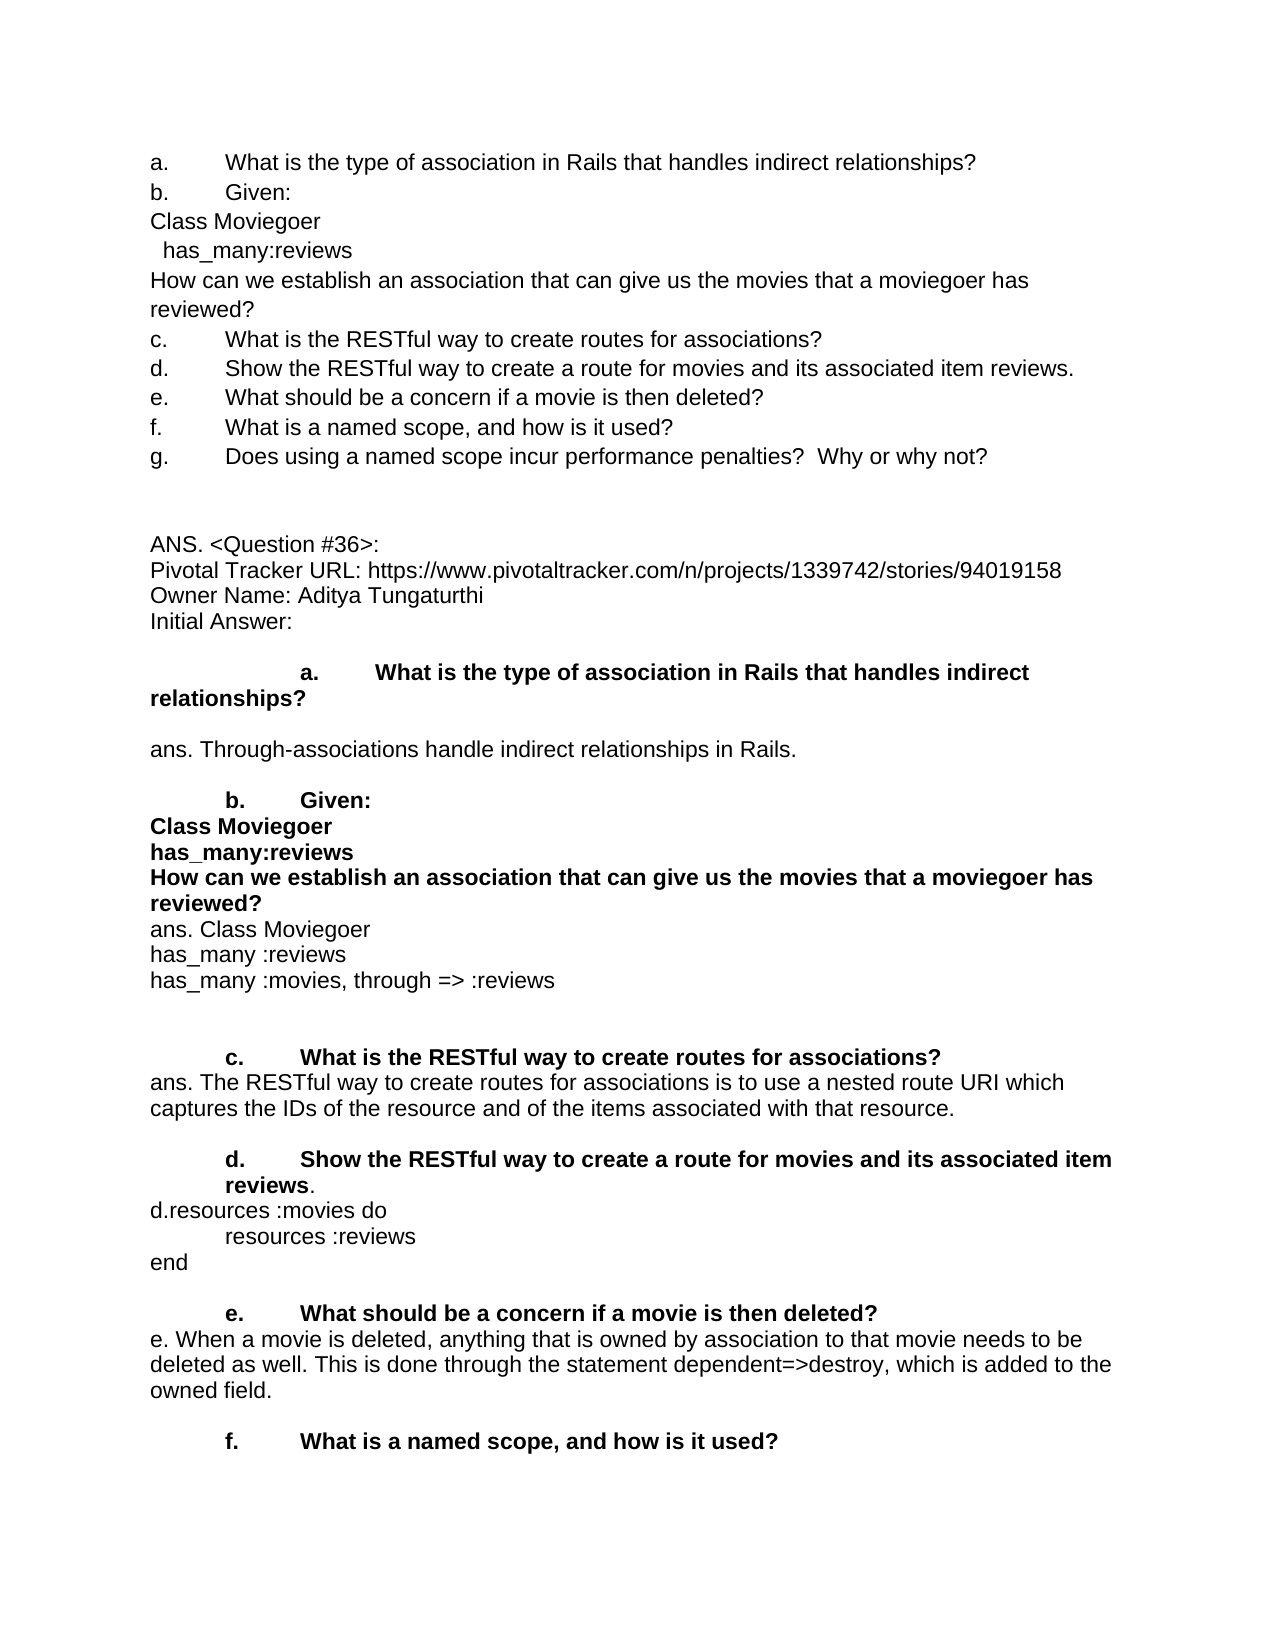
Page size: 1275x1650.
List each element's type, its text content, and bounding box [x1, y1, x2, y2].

text has_many :movies, through => :reviews [150, 967, 1125, 993]
text f. What is a named scope, and how is it used? [150, 414, 1125, 440]
text c. What is the RESTful way to create routes for associations? [150, 326, 1125, 352]
text b. Given: [150, 179, 1125, 205]
text Class Moviegoer [150, 814, 1125, 839]
text resources :reviews [150, 1224, 1125, 1249]
text e. What should be a concern if a movie is then deleted? [150, 1301, 1125, 1326]
text d. Show the RESTful way to create a route for movies and its associated item reviews. [150, 1147, 1125, 1198]
text d.resources :movies do [150, 1198, 1125, 1224]
text has_many:reviews [150, 839, 1125, 865]
text g. Does using a named scope incur performance penalties? Why or why not? [150, 444, 1125, 469]
text Initial Answer: [150, 609, 1125, 634]
text e. When a movie is deleted, anything that is owned by association to that movie needs to be deleted as well. This is done through the statement dependent=>destroy, which is added to the owned field. [150, 1326, 1125, 1403]
text has_many:reviews [150, 238, 1125, 264]
text has_many :reviews [150, 942, 1125, 967]
text How can we establish an association that can give us the movies that a moviegoer has reviewed? [150, 267, 1125, 322]
text Class Moviegoer [150, 209, 1125, 234]
text a. What is the type of association in Rails that handles indirect relationships? [150, 660, 1125, 711]
text ans. Through-associations handle indirect relationships in Rails. [150, 737, 1125, 762]
text end [150, 1249, 1125, 1275]
text ANS. <Question #36>: [150, 532, 1125, 557]
text b. Given: [150, 788, 1125, 814]
text Pivotal Tracker URL: https://www.pivotaltracker.com/n/projects/1339742/stories/94019158 [150, 557, 1125, 583]
text a. What is the type of association in Rails that handles indirect relationships? [150, 150, 1125, 176]
text Owner Name: Aditya Tungaturthi [150, 583, 1125, 609]
text f. What is a named scope, and how is it used? [150, 1429, 1125, 1454]
text e. What should be a concern if a movie is then deleted? [150, 385, 1125, 411]
text How can we establish an association that can give us the movies that a moviegoer has reviewed? [150, 865, 1125, 916]
text ans. Class Moviegoer [150, 916, 1125, 942]
text d. Show the RESTful way to create a route for movies and its associated item reviews. [150, 356, 1125, 381]
text c. What is the RESTful way to create routes for associations? [150, 1044, 1125, 1070]
text ans. The RESTful way to create routes for associations is to use a nested route URI which captures the IDs of the resource and of the items associated with that resource. [150, 1070, 1125, 1121]
